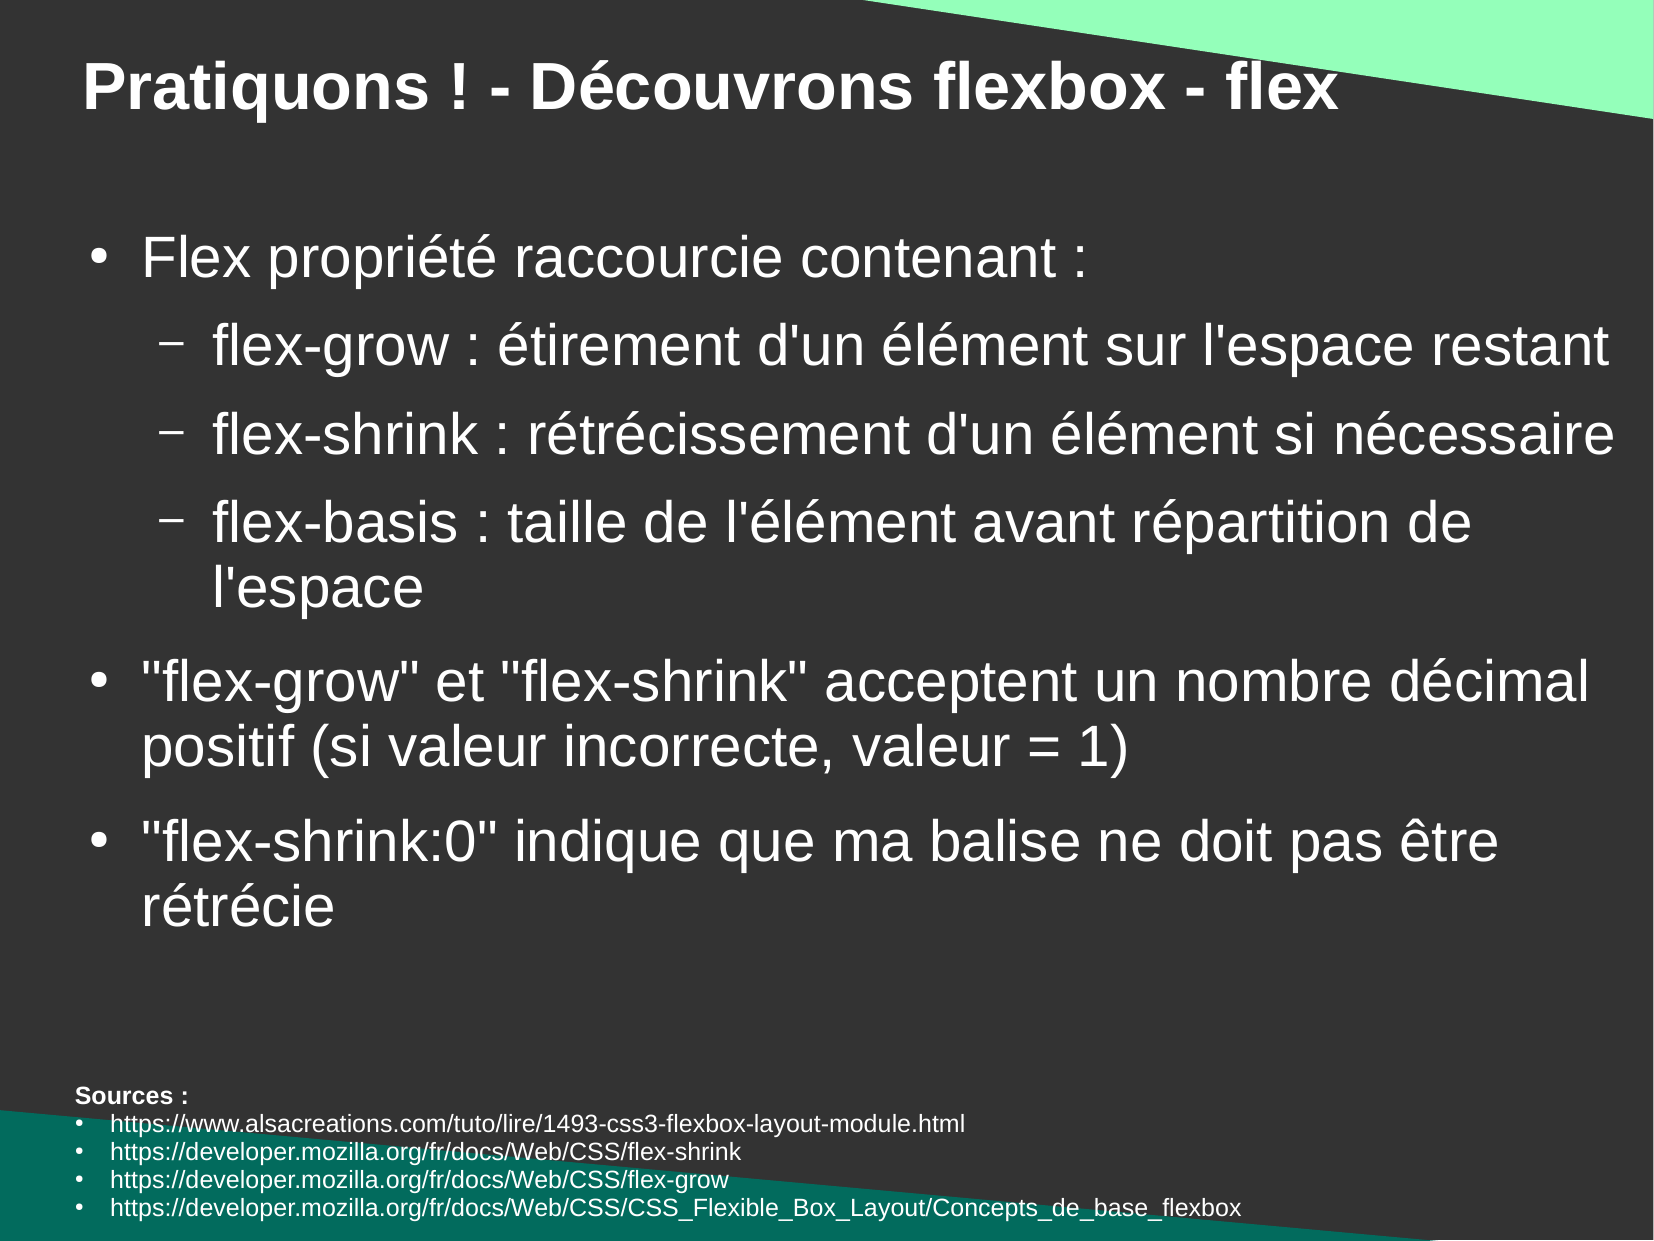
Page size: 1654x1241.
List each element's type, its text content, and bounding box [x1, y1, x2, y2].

text_box [863, 0, 1654, 120]
title Pratiquons ! - Découvrons flexbox - flex [82, 49, 1630, 142]
list Flex propriété raccourcie contenant : flex-grow : étirement d'un élément sur l'espace restant flex-shrink : rétrécissement d'un élément si nécessaire flex-basis : taille de l'élément avant répartition de l'espace "flex-grow" et "flex-shrink" acceptent un nombre décimal positif (si valeur incorrecte, valeur = 1) "flex-shrink:0" indique que ma balise ne doit pas être rétrécie [70, 224, 1619, 945]
text_box Sources : https://www.alsacreations.com/tuto/lire/1493-css3-flexbox-layout-module.html https://developer.mozilla.org/fr/docs/Web/CSS/flex-shrink https://developer.mozilla.org/fr/docs/Web/CSS/flex-grow https://developer.mozilla.org/fr/docs/Web/CSS/CSS_Flexible_Box_Layout/Concepts_de_base_flexbox [60, 1074, 1546, 1241]
